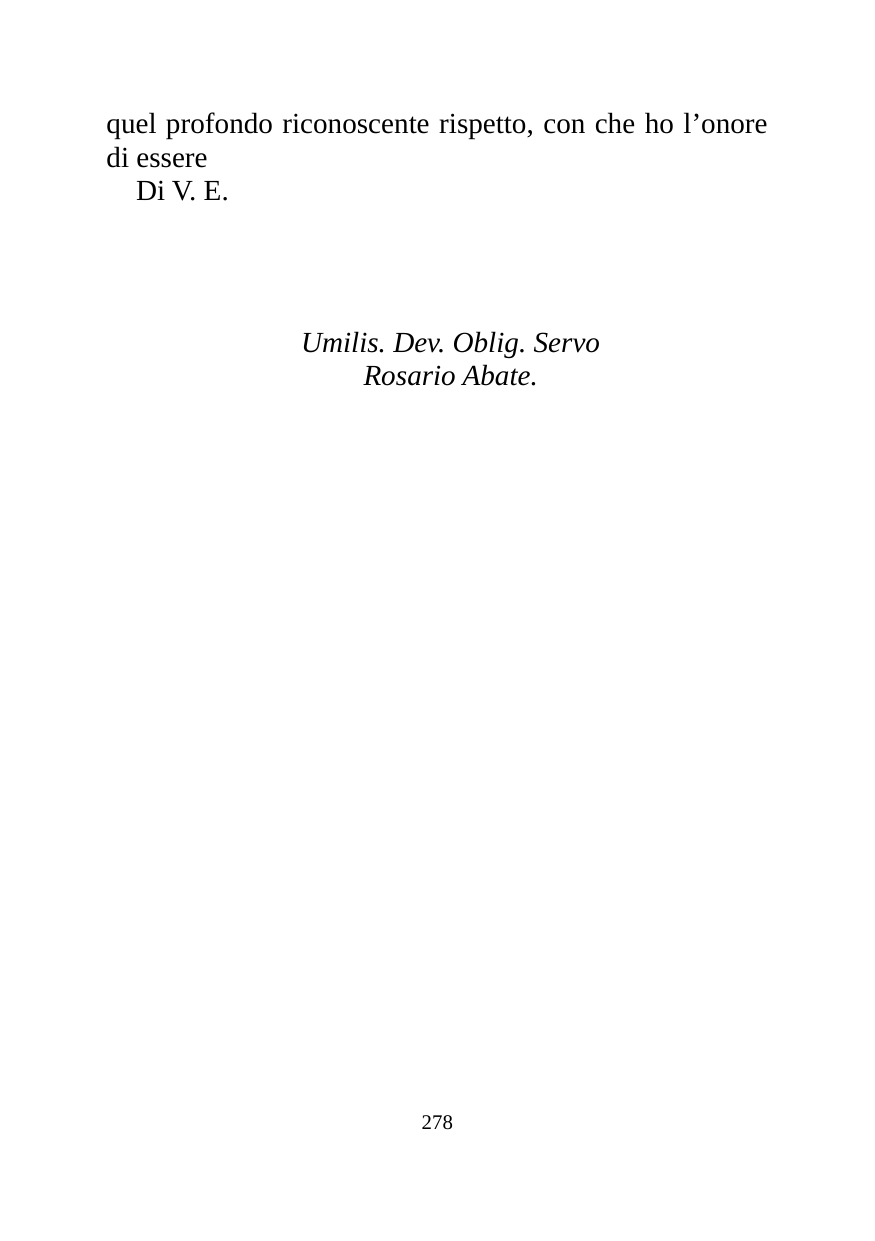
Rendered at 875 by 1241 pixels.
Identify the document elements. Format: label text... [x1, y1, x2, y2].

text Di V. E. [106, 173, 768, 207]
text Umilis. Dev. Oblig. Servo [106, 325, 768, 358]
text Rosario Abate. [106, 358, 768, 392]
text quel profondo riconoscente rispetto, con che ho l’onore di essere [106, 106, 768, 173]
